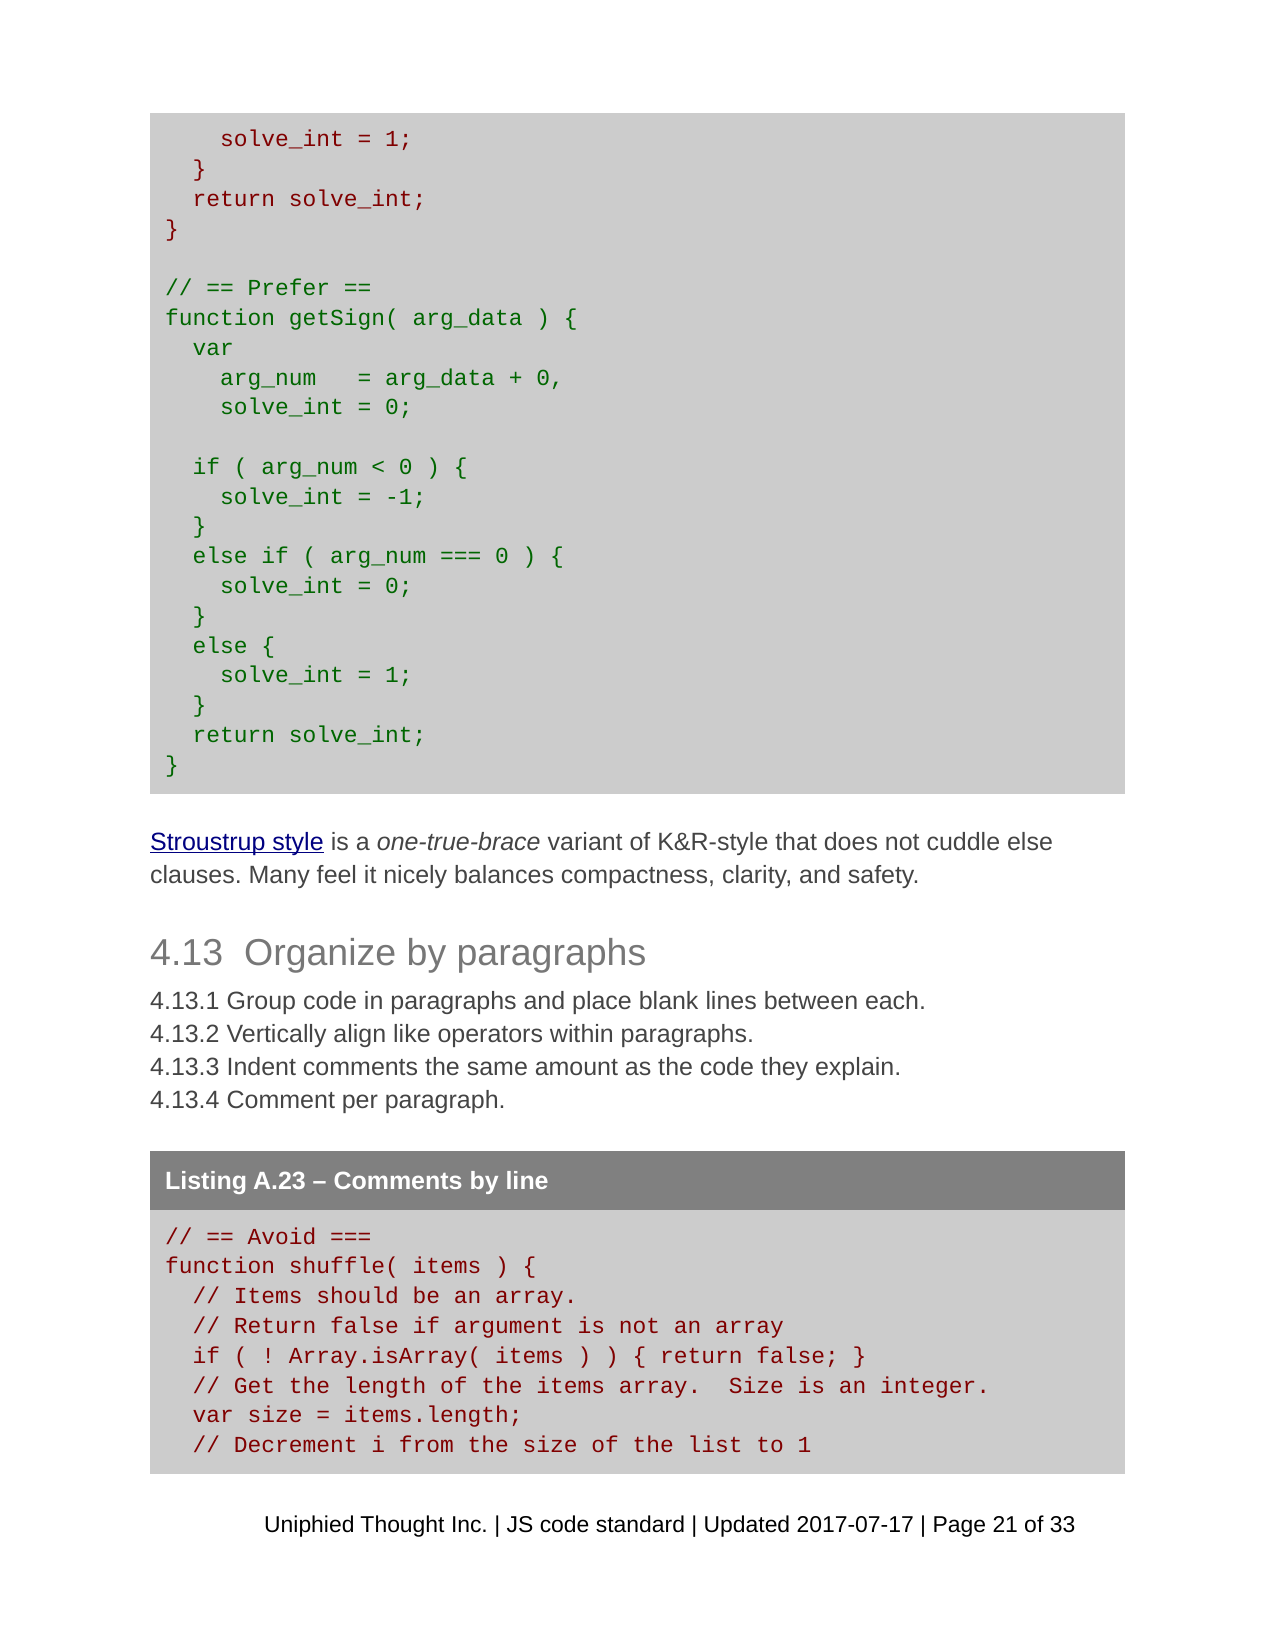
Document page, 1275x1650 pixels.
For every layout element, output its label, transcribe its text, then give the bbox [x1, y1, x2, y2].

table_cell solve_int = 1; } return solve_int; } // == Prefer == function getSign( arg_data ) { var arg_num = arg_data + 0, solve_int = 0; if ( arg_num < 0 ) { solve_int = -1; } else if ( arg_num === 0 ) { solve_int = 0; } else { solve_int = 1; } return solve_int; } [150, 113, 1125, 794]
table_cell // == Avoid === function shuffle( items ) { // Items should be an array. // Return false if argument is not an array if ( ! Array.isArray( items ) ) { return false; } // Get the length of the items array. Size is an integer. var size = items.length; // Decrement i from the size of the list to 1 [150, 1210, 1125, 1474]
list Indent comments the same amount as the code they explain. [150, 1052, 1125, 1081]
list Comment per paragraph. [150, 1085, 1125, 1114]
text Stroustrup style is a one-true-brace variant of K&R-style that does not cuddle else clauses. Many feel it nicely balances compactness, clarity, and safety. [150, 827, 1125, 889]
subtitle Organize by paragraphs [150, 931, 1125, 974]
list Vertically align like operators within paragraphs. [150, 1019, 1125, 1048]
list Group code in paragraphs and place blank lines between each. [150, 986, 1125, 1015]
table_header Listing A.23 – Comments by line [150, 1151, 1125, 1210]
